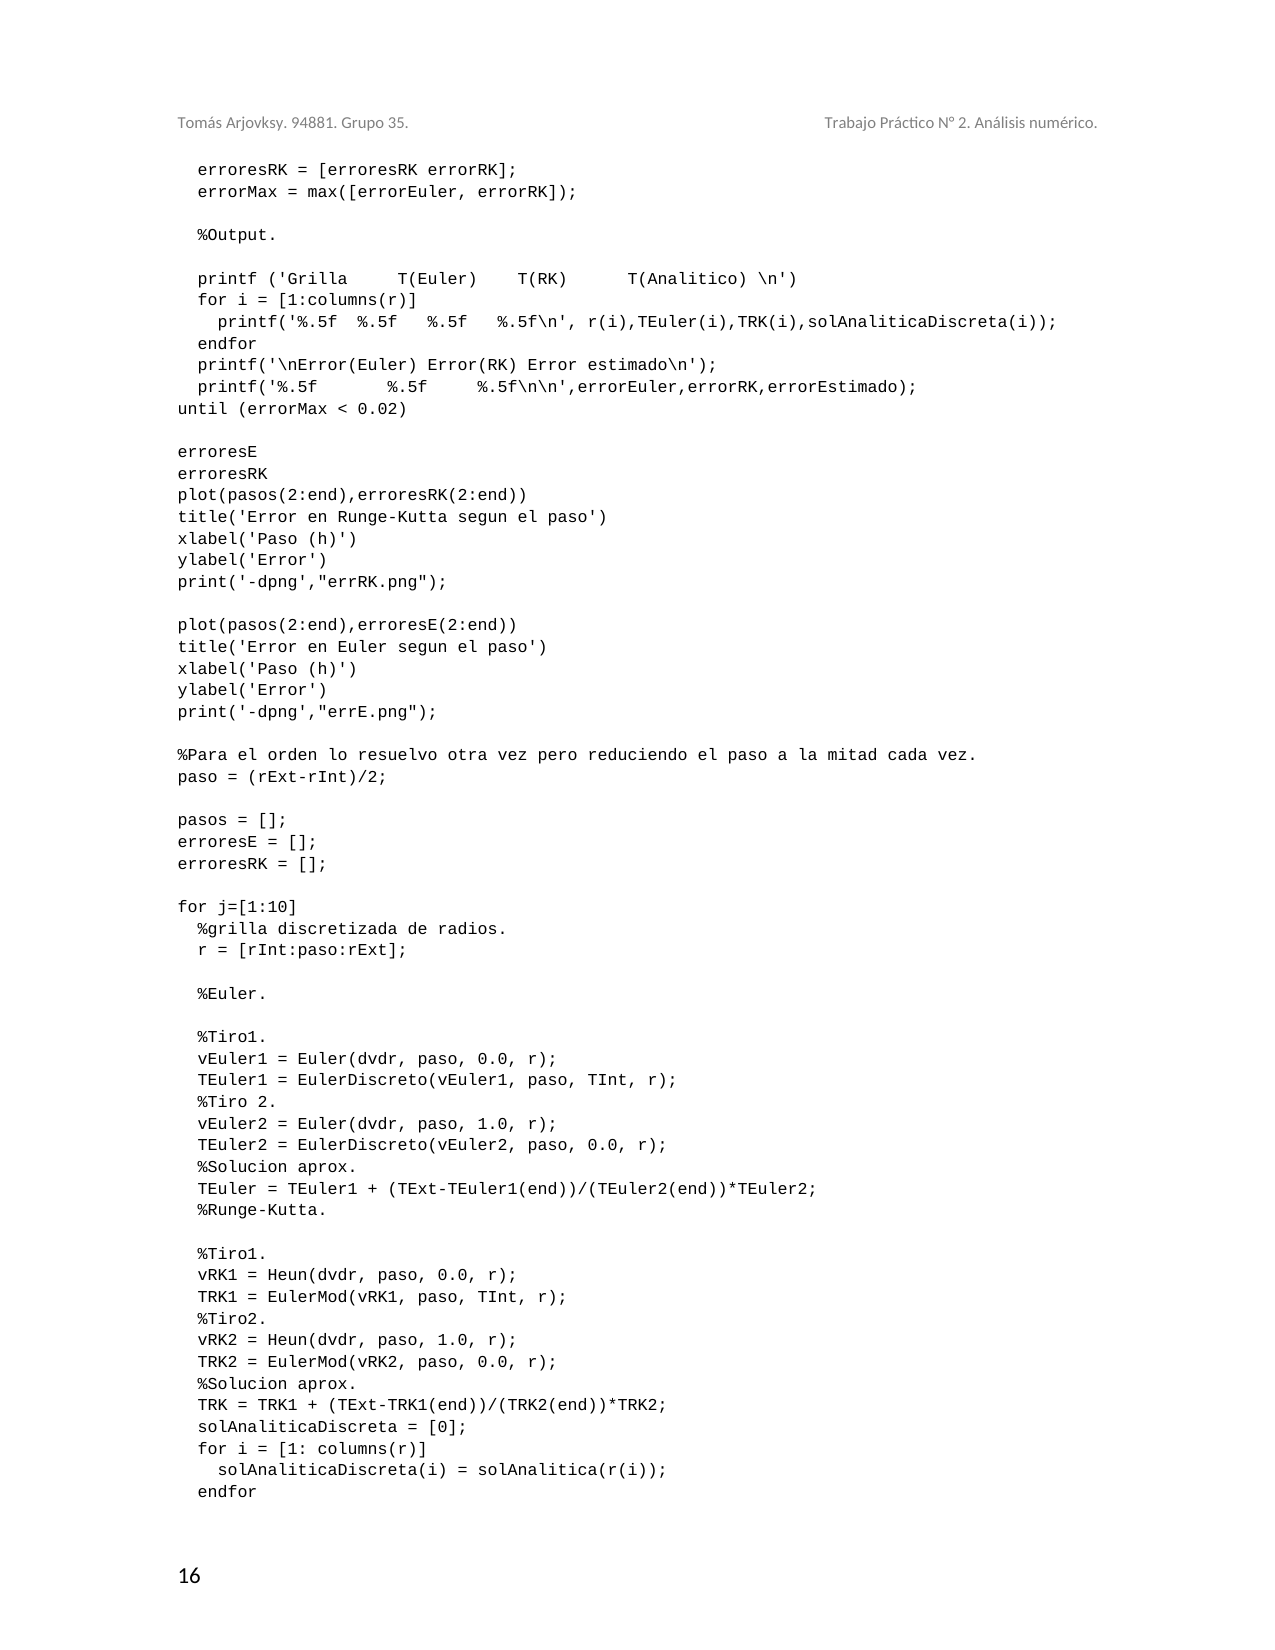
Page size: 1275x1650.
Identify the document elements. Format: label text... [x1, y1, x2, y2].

text %Tiro2. [177, 1310, 1098, 1329]
text erroresE [177, 443, 1098, 462]
text printf ('Grilla T(Euler) T(RK) T(Analitico) \n') [177, 270, 1098, 289]
text plot(pasos(2:end),erroresE(2:end)) [177, 617, 1098, 636]
text erroresE = []; [177, 833, 1098, 852]
text title('Error en Euler segun el paso') [177, 638, 1098, 657]
text printf('\nError(Euler) Error(RK) Error estimado\n'); [177, 357, 1098, 376]
text TEuler2 = EulerDiscreto(vEuler2, paso, 0.0, r); [177, 1137, 1098, 1156]
text TEuler1 = EulerDiscreto(vEuler1, paso, TInt, r); [177, 1072, 1098, 1091]
text for j=[1:10] [177, 898, 1098, 917]
text erroresRK = [erroresRK errorRK]; [177, 162, 1098, 181]
text %Tiro1. [177, 1028, 1098, 1047]
text xlabel('Paso (h)') [177, 660, 1098, 679]
text %Solucion aprox. [177, 1158, 1098, 1177]
text erroresRK [177, 465, 1098, 484]
text TRK1 = EulerMod(vRK1, paso, TInt, r); [177, 1288, 1098, 1307]
text title('Error en Runge-Kutta segun el paso') [177, 508, 1098, 527]
text endfor [177, 1483, 1098, 1502]
text TRK2 = EulerMod(vRK2, paso, 0.0, r); [177, 1353, 1098, 1372]
text paso = (rExt-rInt)/2; [177, 768, 1098, 787]
text vEuler1 = Euler(dvdr, paso, 0.0, r); [177, 1050, 1098, 1069]
text printf('%.5f %.5f %.5f %.5f\n', r(i),TEuler(i),TRK(i),solAnaliticaDiscreta(i)); [177, 313, 1098, 332]
text vRK2 = Heun(dvdr, paso, 1.0, r); [177, 1332, 1098, 1351]
text for i = [1: columns(r)] [177, 1440, 1098, 1459]
text ylabel('Error') [177, 552, 1098, 571]
text vEuler2 = Euler(dvdr, paso, 1.0, r); [177, 1115, 1098, 1134]
text endfor [177, 335, 1098, 354]
text printf('%.5f %.5f %.5f\n\n',errorEuler,errorRK,errorEstimado); [177, 378, 1098, 397]
text print('-dpng',"errE.png"); [177, 703, 1098, 722]
text for i = [1:columns(r)] [177, 292, 1098, 311]
text pasos = []; [177, 812, 1098, 831]
text erroresRK = []; [177, 855, 1098, 874]
text %Output. [177, 227, 1098, 246]
text %Para el orden lo resuelvo otra vez pero reduciendo el paso a la mitad cada vez. [177, 747, 1098, 766]
text %Tiro 2. [177, 1093, 1098, 1112]
text ylabel('Error') [177, 682, 1098, 701]
text TRK = TRK1 + (TExt-TRK1(end))/(TRK2(end))*TRK2; [177, 1397, 1098, 1416]
text %Solucion aprox. [177, 1375, 1098, 1394]
text %Runge-Kutta. [177, 1202, 1098, 1221]
text plot(pasos(2:end),erroresRK(2:end)) [177, 487, 1098, 506]
text print('-dpng',"errRK.png"); [177, 573, 1098, 592]
text solAnaliticaDiscreta(i) = solAnalitica(r(i)); [177, 1462, 1098, 1481]
text TEuler = TEuler1 + (TExt-TEuler1(end))/(TEuler2(end))*TEuler2; [177, 1180, 1098, 1199]
text errorMax = max([errorEuler, errorRK]); [177, 183, 1098, 202]
text %Euler. [177, 985, 1098, 1004]
text until (errorMax < 0.02) [177, 400, 1098, 419]
text %grilla discretizada de radios. [177, 920, 1098, 939]
text vRK1 = Heun(dvdr, paso, 0.0, r); [177, 1267, 1098, 1286]
text xlabel('Paso (h)') [177, 530, 1098, 549]
text solAnaliticaDiscreta = [0]; [177, 1418, 1098, 1437]
text %Tiro1. [177, 1245, 1098, 1264]
text r = [rInt:paso:rExt]; [177, 942, 1098, 961]
